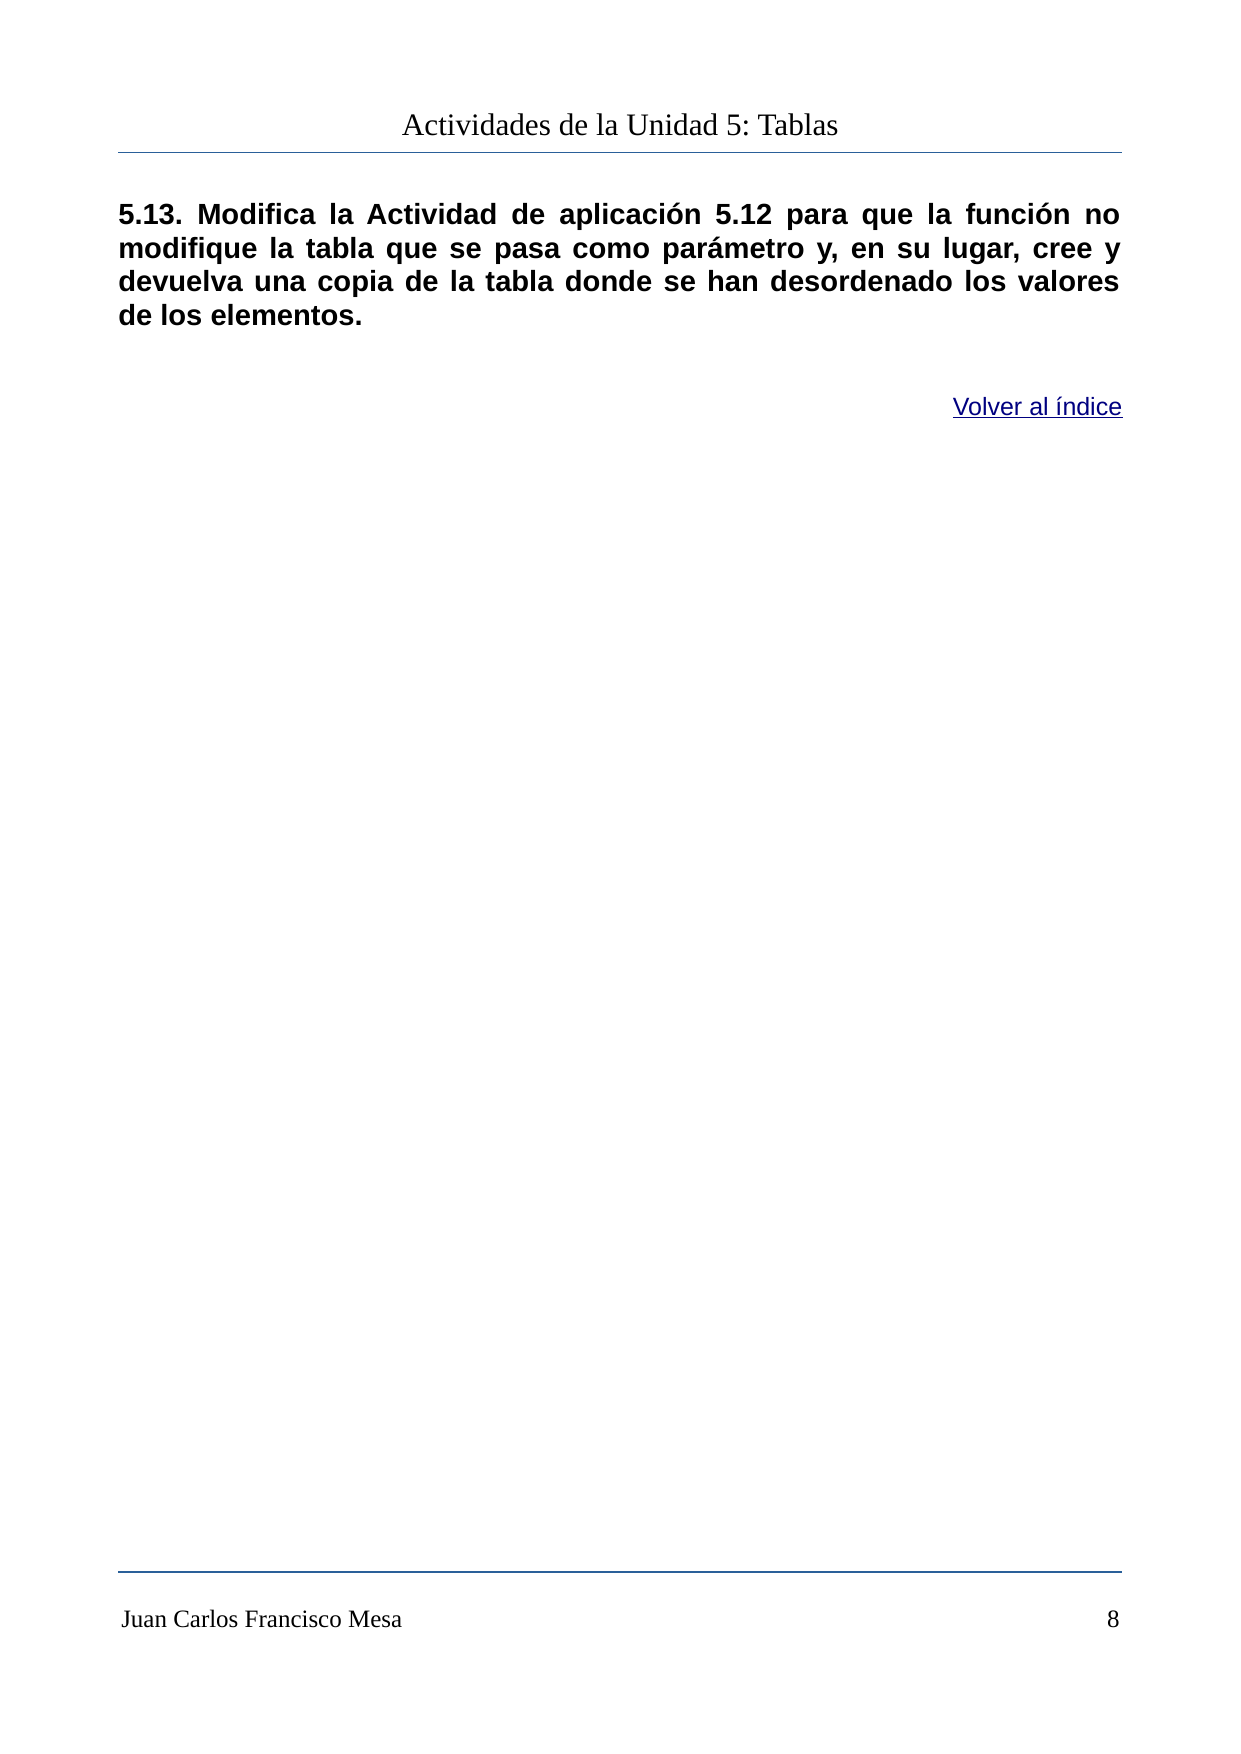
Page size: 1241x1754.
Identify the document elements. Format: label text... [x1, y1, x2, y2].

subtitle 5.13. Modifica la Actividad de aplicación 5.12 para que la función no modifique la tabla que se pasa como parámetro y, en su lugar, cree y devuelva una copia de la tabla donde se han desordenado los valores de los elementos. [118, 197, 1122, 332]
text Volver al índice [118, 392, 1122, 420]
